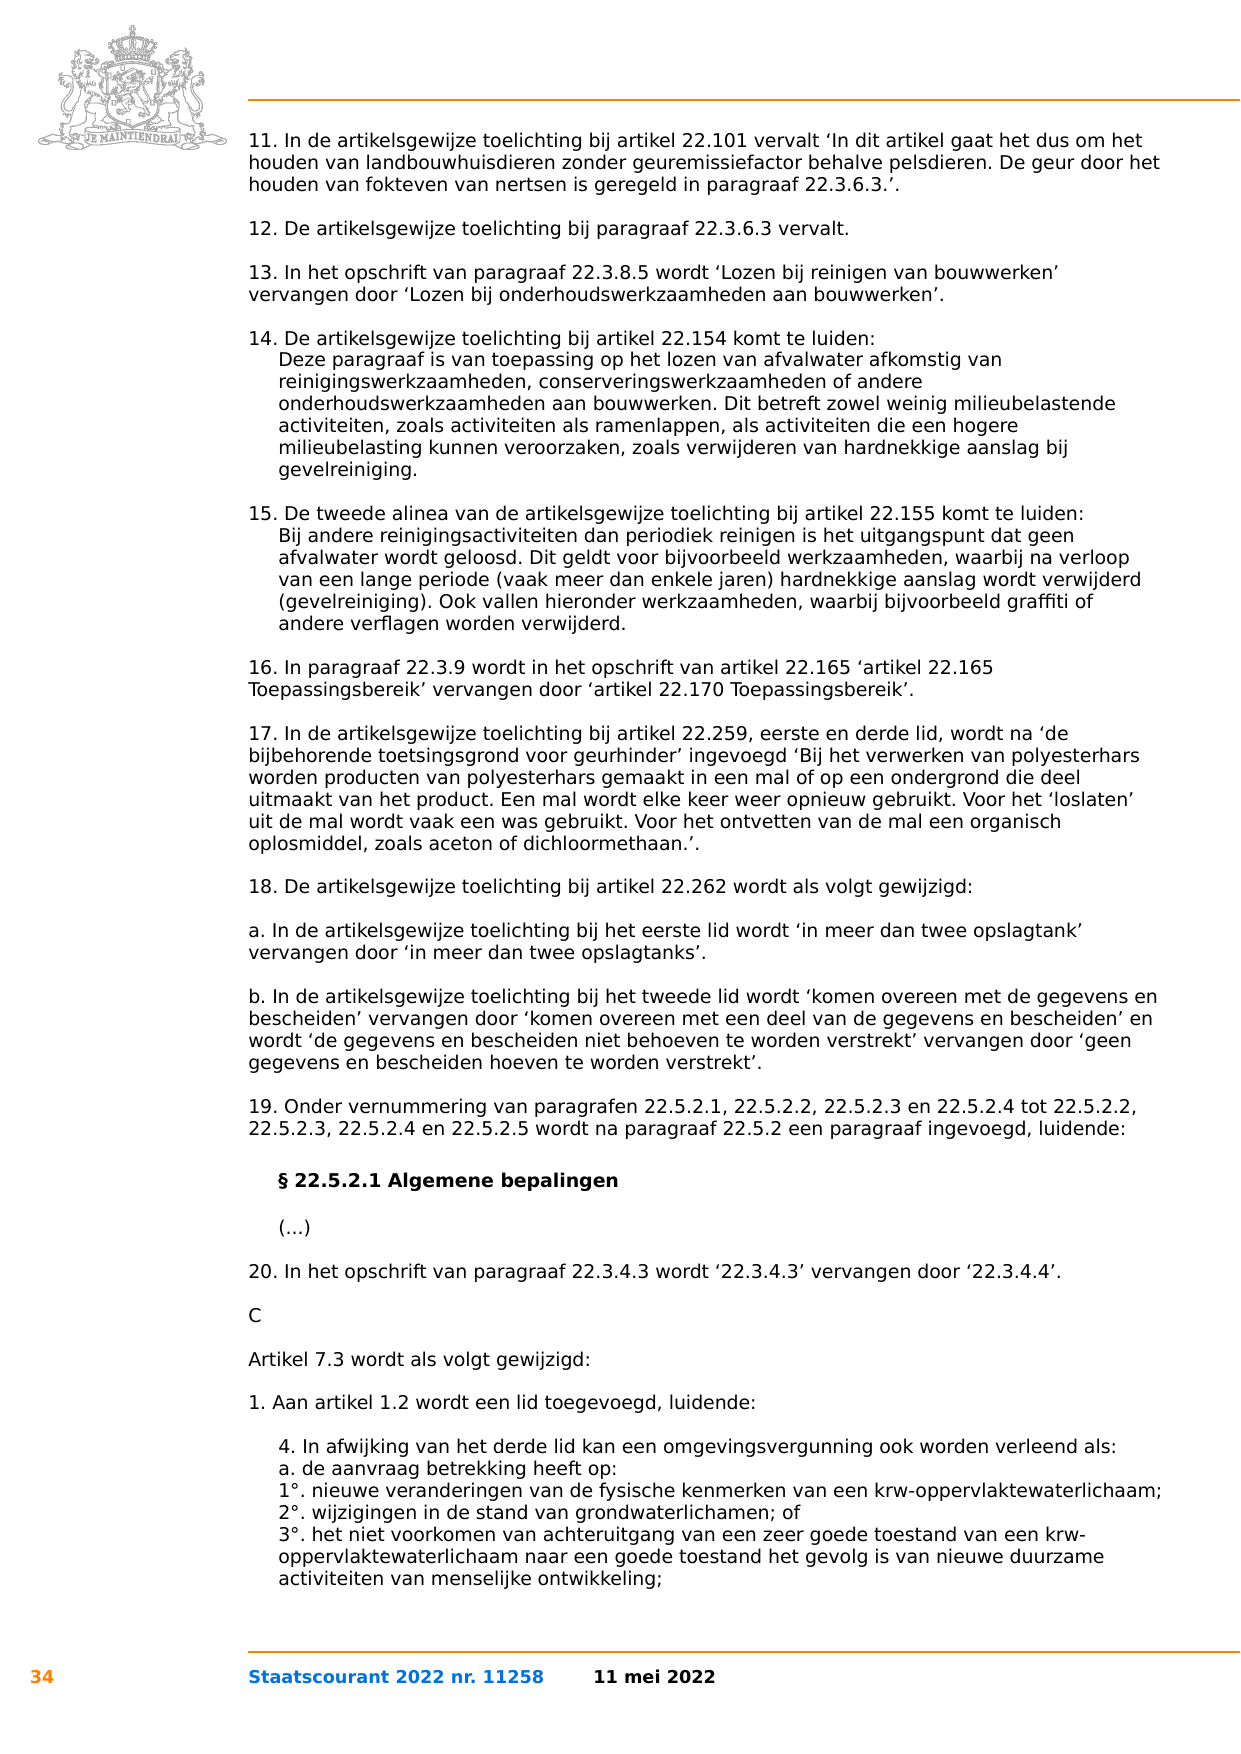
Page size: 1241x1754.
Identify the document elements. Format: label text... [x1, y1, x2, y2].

text b. In de artikelsgewijze toelichting bij het tweede lid wordt ‘komen overeen met de gegevens en bescheiden’ vervangen door ‘komen overeen met een deel van de gegevens en bescheiden’ en wordt ‘de gegevens en bescheiden niet behoeven te worden verstrekt’ vervangen door ‘geen gegevens en bescheiden hoeven te worden verstrekt’. [248, 986, 1163, 1074]
text Deze paragraaf is van toepassing op het lozen van afvalwater afkomstig van reinigingswerkzaamheden, conserveringswerkzaamheden of andere onderhoudswerkzaamheden aan bouwwerken. Dit betreft zowel weinig milieubelastende activiteiten, zoals activiteiten als ramenlappen, als activiteiten die een hogere milieubelasting kunnen veroorzaken, zoals verwijderen van hardnekkige aanslag bij gevelreiniging. [278, 349, 1163, 481]
text 18. De artikelsgewijze toelichting bij artikel 22.262 wordt als volgt gewijzigd: [248, 876, 1163, 898]
text 11. In de artikelsgewijze toelichting bij artikel 22.101 vervalt ‘In dit artikel gaat het dus om het houden van landbouwhuisdieren zonder geuremissiefactor behalve pelsdieren. De geur door het houden van fokteven van nertsen is geregeld in paragraaf 22.3.6.3.’. [248, 130, 1163, 196]
picture [38, 25, 227, 150]
text 20. In het opschrift van paragraaf 22.3.4.3 wordt ‘22.3.4.3’ vervangen door ‘22.3.4.4’. [248, 1261, 1163, 1283]
text 1. Aan artikel 1.2 wordt een lid toegevoegd, luidende: [248, 1392, 1163, 1414]
text 2°. wijzigingen in de stand van grondwaterlichamen; of [278, 1502, 1163, 1524]
text 14. De artikelsgewijze toelichting bij artikel 22.154 komt te luiden: [248, 327, 1163, 349]
text 16. In paragraaf 22.3.9 wordt in het opschrift van artikel 22.165 ‘artikel 22.165 Toepassingsbereik’ vervangen door ‘artikel 22.170 Toepassingsbereik’. [248, 657, 1163, 701]
text (...) [278, 1217, 1163, 1239]
text 1°. nieuwe veranderingen van de fysische kenmerken van een krw-oppervlaktewaterlichaam; [278, 1480, 1163, 1502]
text Bij andere reinigingsactiviteiten dan periodiek reinigen is het uitgangspunt dat geen afvalwater wordt geloosd. Dit geldt voor bijvoorbeeld werkzaamheden, waarbij na verloop van een lange periode (vaak meer dan enkele jaren) hardnekkige aanslag wordt verwijderd (gevelreiniging). Ook vallen hieronder werkzaamheden, waarbij bijvoorbeeld graffiti of andere verflagen worden verwijderd. [278, 525, 1163, 635]
text a. de aanvraag betrekking heeft op: [278, 1458, 1163, 1480]
subtitle § 22.5.2.1 Algemene bepalingen [278, 1170, 1163, 1192]
text 19. Onder vernummering van paragrafen 22.5.2.1, 22.5.2.2, 22.5.2.3 en 22.5.2.4 tot 22.5.2.2, 22.5.2.3, 22.5.2.4 en 22.5.2.5 wordt na paragraaf 22.5.2 een paragraaf ingevoegd, luidende: [248, 1096, 1163, 1140]
text C [248, 1304, 1163, 1327]
text Artikel 7.3 wordt als volgt gewijzigd: [248, 1348, 1163, 1370]
text a. In de artikelsgewijze toelichting bij het eerste lid wordt ‘in meer dan twee opslagtank’ vervangen door ‘in meer dan twee opslagtanks’. [248, 920, 1163, 964]
text 13. In het opschrift van paragraaf 22.3.8.5 wordt ‘Lozen bij reinigen van bouwwerken’ vervangen door ‘Lozen bij onderhoudswerkzaamheden aan bouwwerken’. [248, 262, 1163, 306]
text 4. In afwijking van het derde lid kan een omgevingsvergunning ook worden verleend als: [278, 1436, 1163, 1458]
text 15. De tweede alinea van de artikelsgewijze toelichting bij artikel 22.155 komt te luiden: [248, 503, 1163, 525]
text 3°. het niet voorkomen van achteruitgang van een zeer goede toestand van een krw-oppervlaktewaterlichaam naar een goede toestand het gevolg is van nieuwe duurzame activiteiten van menselijke ontwikkeling; [278, 1524, 1163, 1590]
text 17. In de artikelsgewijze toelichting bij artikel 22.259, eerste en derde lid, wordt na ‘de bijbehorende toetsingsgrond voor geurhinder’ ingevoegd ‘Bij het verwerken van polyesterhars worden producten van polyesterhars gemaakt in een mal of op een ondergrond die deel uitmaakt van het product. Een mal wordt elke keer weer opnieuw gebruikt. Voor het ‘loslaten’ uit de mal wordt vaak een was gebruikt. Voor het ontvetten van de mal een organisch oplosmiddel, zoals aceton of dichloormethaan.’. [248, 723, 1163, 854]
text 12. De artikelsgewijze toelichting bij paragraaf 22.3.6.3 vervalt. [248, 218, 1163, 240]
